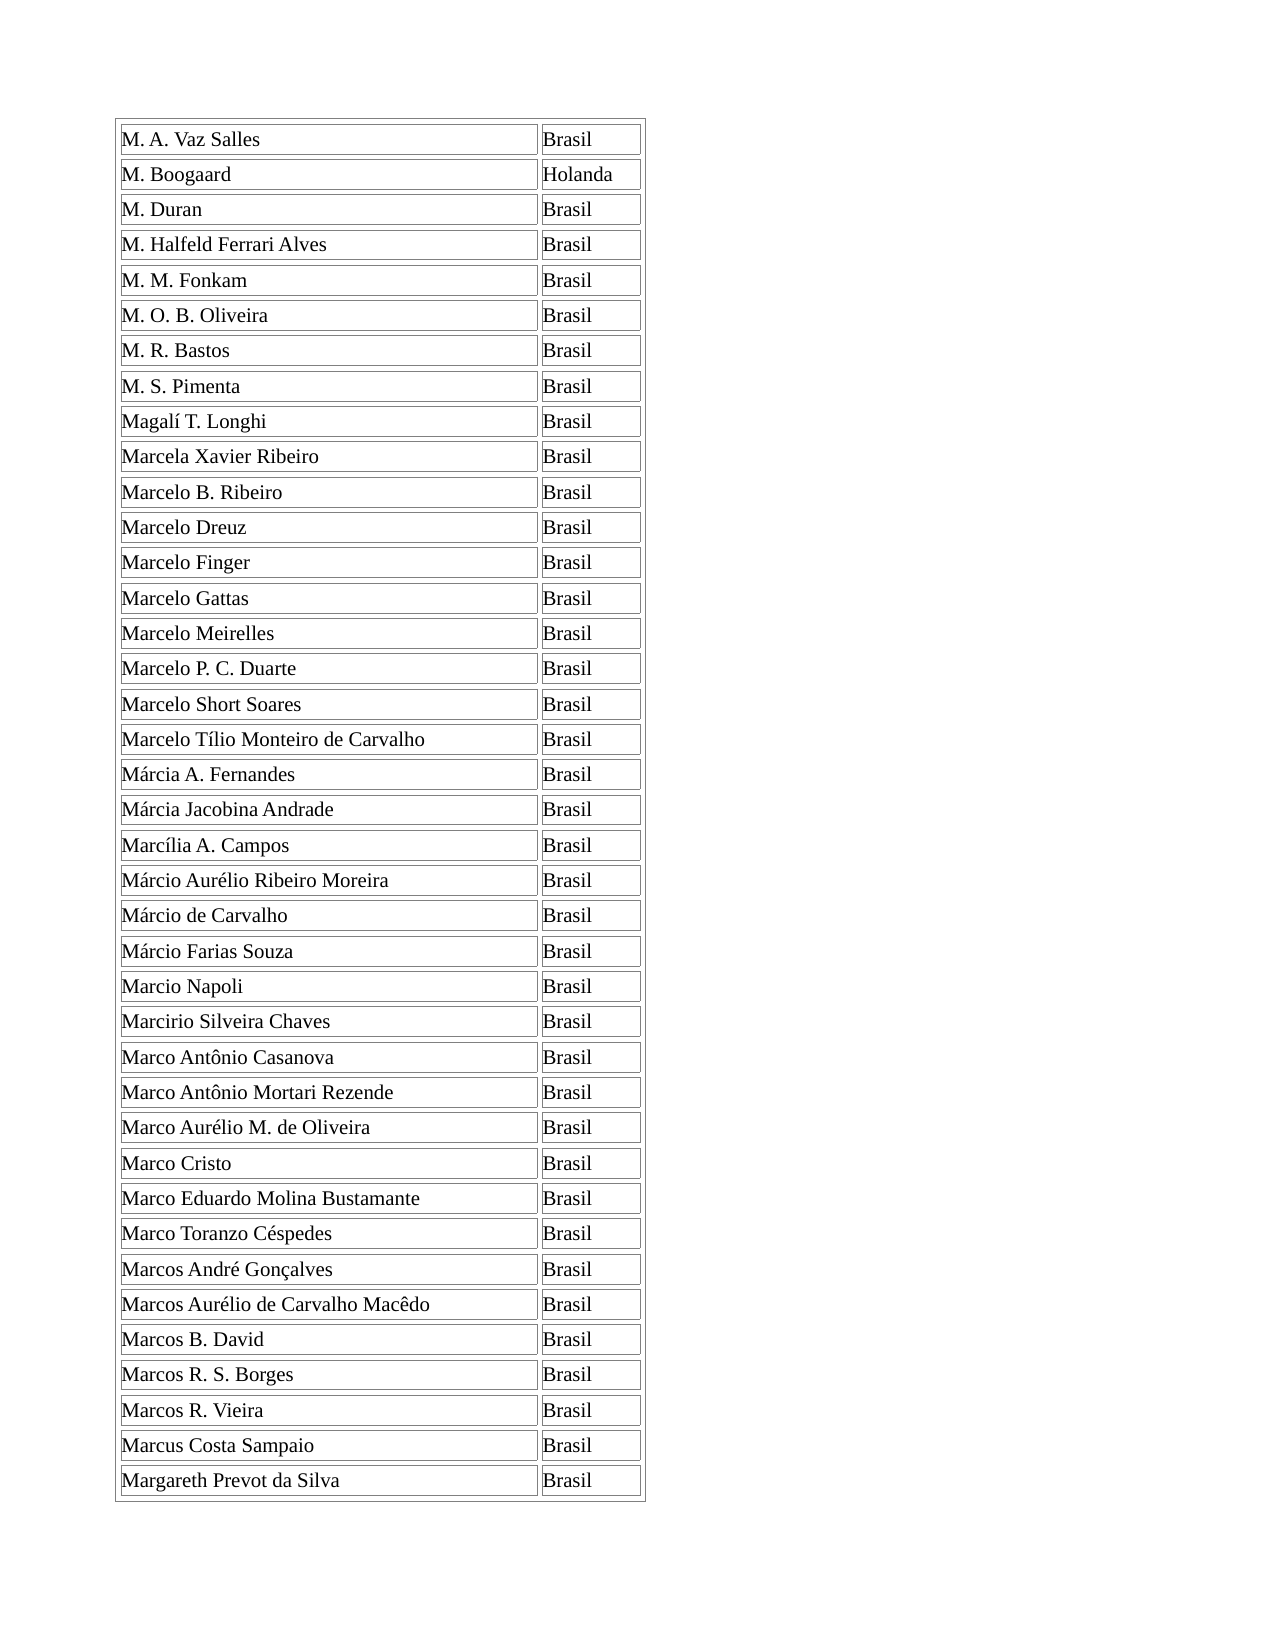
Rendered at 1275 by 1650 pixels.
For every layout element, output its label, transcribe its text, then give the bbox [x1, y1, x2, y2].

table_cell Marcelo Short Soares [118, 683, 539, 718]
table_cell Marcos B. David [118, 1319, 539, 1354]
table_cell Brasil [539, 789, 643, 824]
table_cell Marcelo Tílio Monteiro de Carvalho [118, 719, 539, 754]
table_cell Brasil [539, 930, 643, 966]
table_cell Marcus Costa Sampaio [118, 1425, 539, 1460]
table_cell Brasil [539, 683, 643, 718]
table_cell Holanda [539, 154, 643, 189]
table_cell Brasil [539, 577, 643, 612]
table_cell Marcelo B. Ribeiro [118, 471, 539, 507]
table_cell Brasil [539, 401, 643, 436]
table_cell Brasil [539, 1284, 643, 1319]
table_cell Margareth Prevot da Silva [118, 1460, 539, 1495]
table_cell Marco Eduardo Molina Bustamante [118, 1178, 539, 1213]
table_cell Márcia Jacobina Andrade [118, 789, 539, 824]
table_cell Brasil [539, 1072, 643, 1107]
table_cell Brasil [539, 436, 643, 471]
table_cell M. Boogaard [118, 154, 539, 189]
table_cell Brasil [539, 330, 643, 365]
table_cell Brasil [539, 542, 643, 577]
table_cell Brasil [539, 1036, 643, 1072]
table_cell Brasil [539, 1178, 643, 1213]
table_cell Brasil [539, 1248, 643, 1283]
table_cell Brasil [539, 471, 643, 507]
table_cell M. S. Pimenta [118, 365, 539, 401]
table_cell Brasil [539, 824, 643, 860]
table_cell Brasil [539, 259, 643, 295]
table_cell Marcela Xavier Ribeiro [118, 436, 539, 471]
table_cell Márcia A. Fernandes [118, 754, 539, 789]
table_cell Brasil [539, 119, 643, 153]
table_cell Marcelo Finger [118, 542, 539, 577]
table_cell M. M. Fonkam [118, 259, 539, 295]
table_cell Brasil [539, 1319, 643, 1354]
table_cell M. Halfeld Ferrari Alves [118, 224, 539, 259]
table_cell Marco Cristo [118, 1142, 539, 1177]
table_cell Marcio Napoli [118, 966, 539, 1001]
table_cell Brasil [539, 224, 643, 259]
table_cell Marco Antônio Casanova [118, 1036, 539, 1072]
table_cell Márcio Aurélio Ribeiro Moreira [118, 860, 539, 895]
table_cell Marcília A. Campos [118, 824, 539, 860]
table_cell Marco Antônio Mortari Rezende [118, 1072, 539, 1107]
table_cell Brasil [539, 719, 643, 754]
table_cell Brasil [539, 613, 643, 648]
table_cell Brasil [539, 1389, 643, 1425]
table_cell Brasil [539, 1460, 643, 1495]
table_cell M. Duran [118, 189, 539, 224]
table_cell Brasil [539, 365, 643, 401]
table_cell Marcelo Dreuz [118, 507, 539, 542]
table_cell Brasil [539, 1107, 643, 1142]
table_cell Marcirio Silveira Chaves [118, 1001, 539, 1036]
table_cell Marco Toranzo Céspedes [118, 1213, 539, 1248]
table_cell Brasil [539, 507, 643, 542]
table_cell Brasil [539, 860, 643, 895]
table_cell Brasil [539, 1001, 643, 1036]
table_cell Marcos André Gonçalves [118, 1248, 539, 1283]
table_cell Marcos Aurélio de Carvalho Macêdo [118, 1284, 539, 1319]
table_cell Brasil [539, 1354, 643, 1389]
table_cell M. A. Vaz Salles [118, 119, 539, 153]
table_cell Marcelo Gattas [118, 577, 539, 612]
table_cell Brasil [539, 1213, 643, 1248]
table_cell Marcos R. S. Borges [118, 1354, 539, 1389]
table_cell Márcio Farias Souza [118, 930, 539, 966]
table_cell Brasil [539, 295, 643, 330]
table_cell Marco Aurélio M. de Oliveira [118, 1107, 539, 1142]
table_cell Márcio de Carvalho [118, 895, 539, 930]
table_cell Brasil [539, 754, 643, 789]
table_cell Magalí T. Longhi [118, 401, 539, 436]
table_cell Brasil [539, 895, 643, 930]
table_cell M. R. Bastos [118, 330, 539, 365]
table_cell Brasil [539, 966, 643, 1001]
table_cell Marcos R. Vieira [118, 1389, 539, 1425]
table_cell Marcelo Meirelles [118, 613, 539, 648]
table_cell Marcelo P. C. Duarte [118, 648, 539, 683]
table_cell M. O. B. Oliveira [118, 295, 539, 330]
table_cell Brasil [539, 648, 643, 683]
table_cell Brasil [539, 1425, 643, 1460]
table_cell Brasil [539, 189, 643, 224]
table_cell Brasil [539, 1142, 643, 1177]
